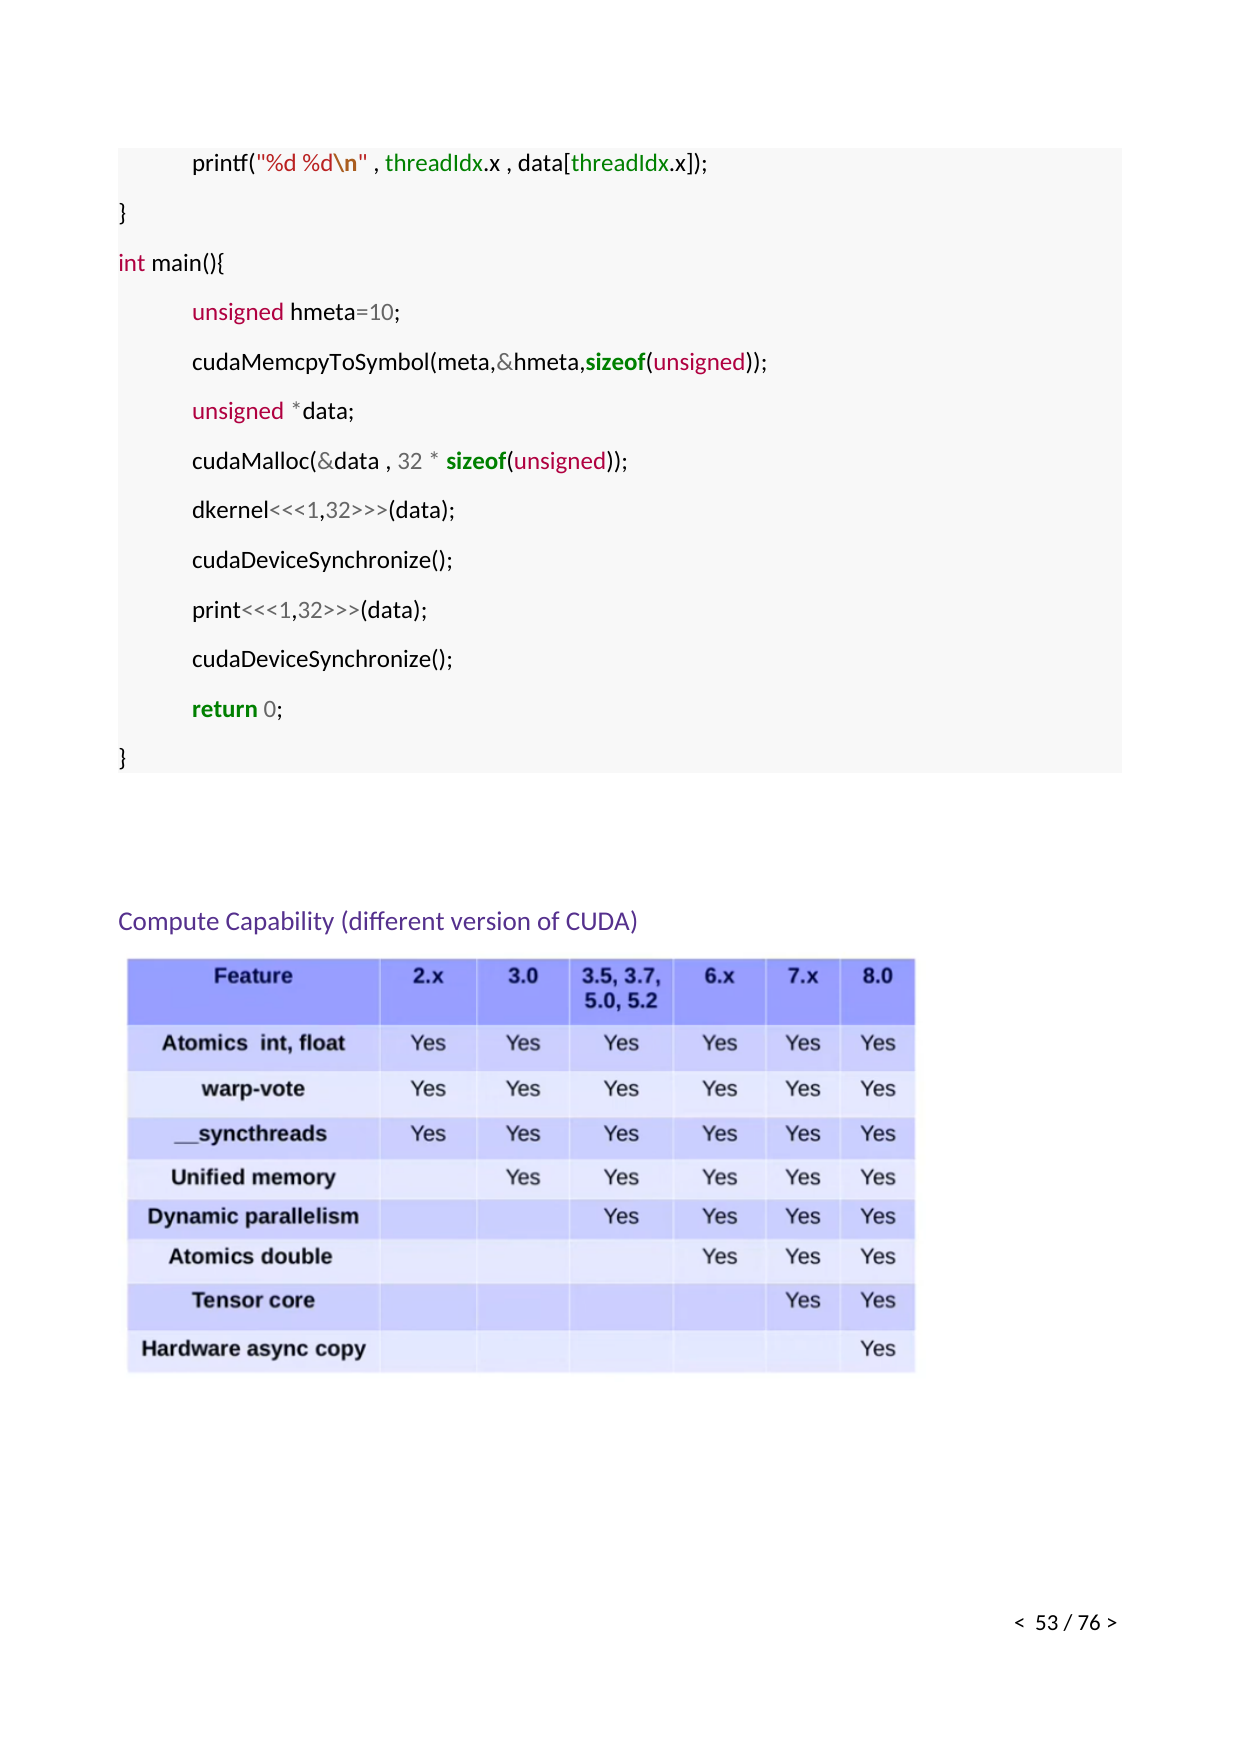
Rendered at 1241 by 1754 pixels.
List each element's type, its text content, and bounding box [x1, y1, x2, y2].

subtitle Compute Capability (different version of CUDA) [118, 904, 1122, 937]
text return 0; [118, 693, 1122, 723]
text cudaMalloc(&data , 32 * sizeof(unsigned)); [118, 445, 1122, 476]
text cudaMemcpyToSymbol(meta,&hmeta,sizeof(unsigned)); [118, 346, 1122, 376]
text dkernel<<<1,32>>>(data); [118, 495, 1122, 525]
text int main(){ [118, 247, 1122, 277]
text print<<<1,32>>>(data); [118, 594, 1122, 624]
text } [118, 197, 1122, 228]
text cudaDeviceSynchronize(); [118, 544, 1122, 575]
text unsigned hmeta=10; [118, 296, 1122, 327]
text unsigned *data; [118, 396, 1122, 426]
text } [118, 743, 1122, 773]
text printf("%d %d\n" , threadIdx.x , data[threadIdx.x]); [118, 148, 1122, 178]
picture [118, 951, 926, 1382]
text cudaDeviceSynchronize(); [118, 643, 1122, 674]
